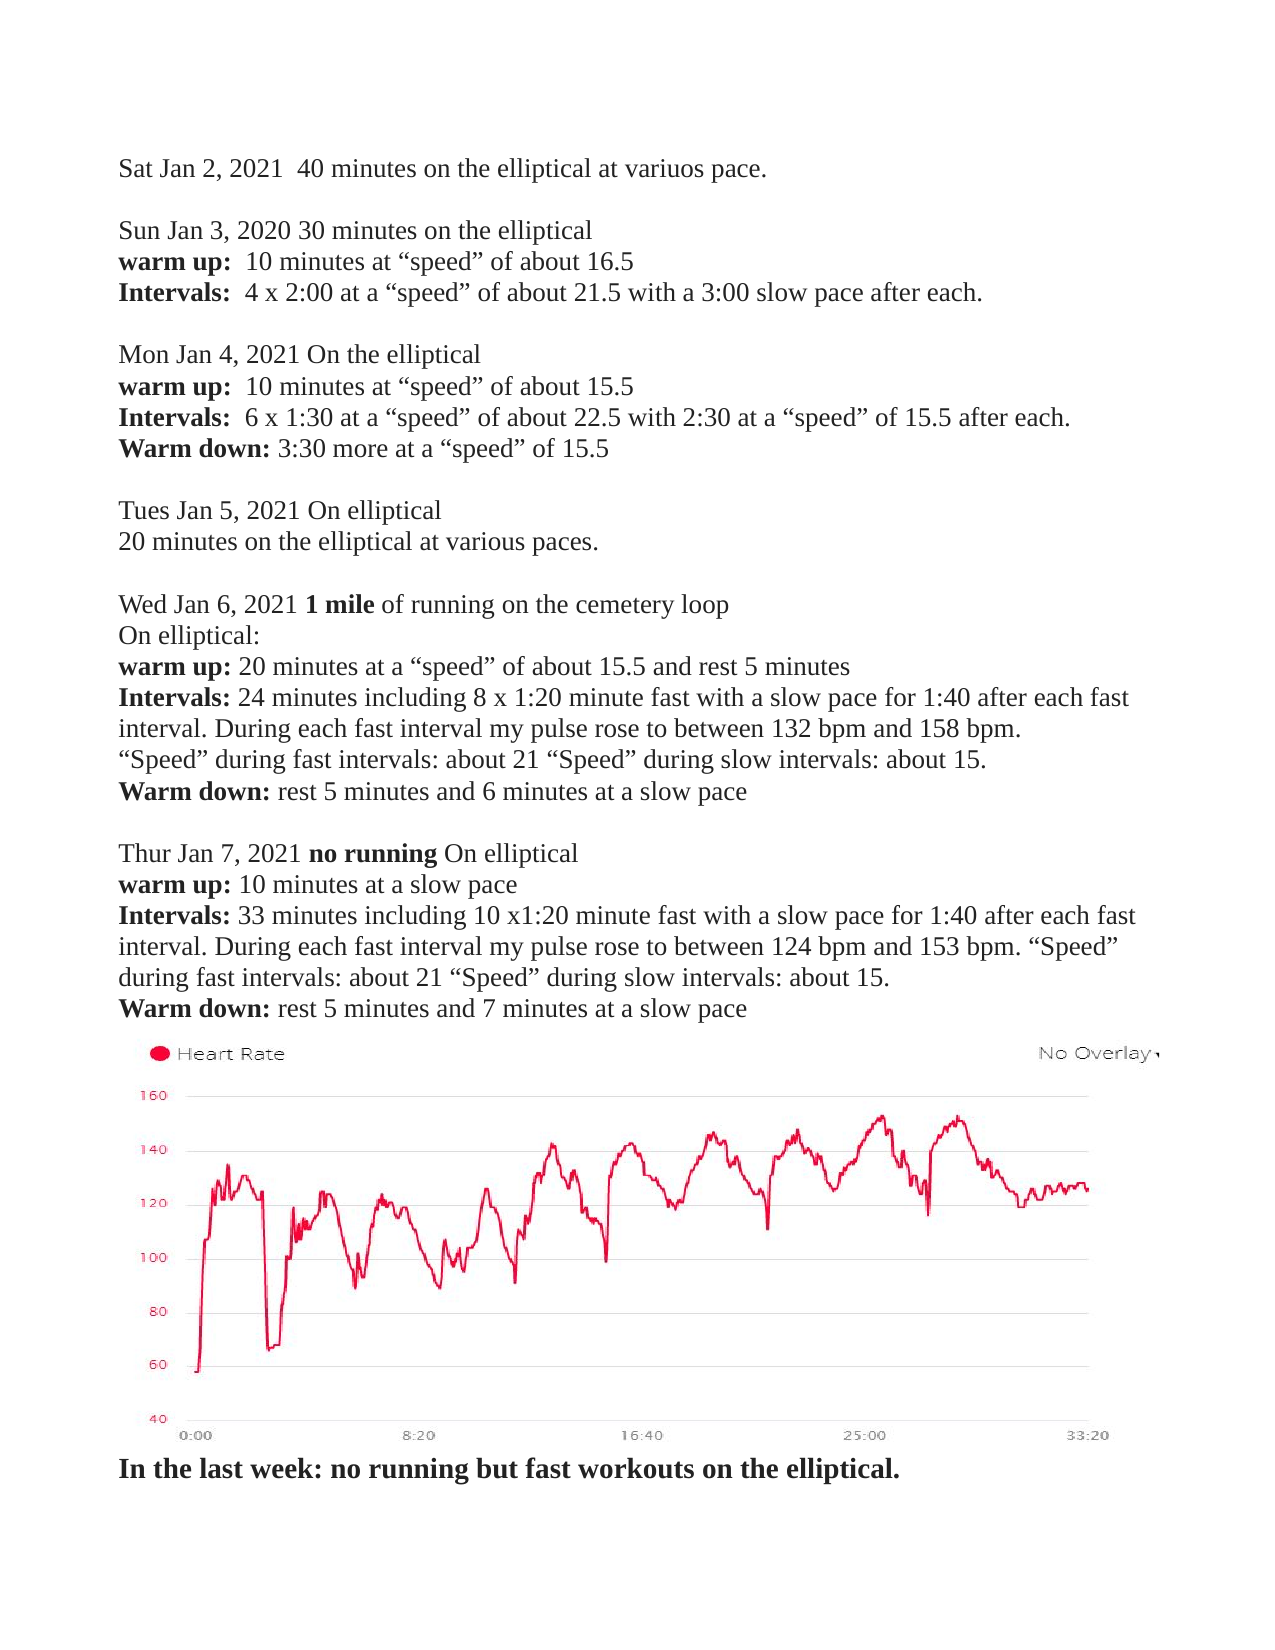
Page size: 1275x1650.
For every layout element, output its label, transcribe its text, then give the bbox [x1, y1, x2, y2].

text warm up: 10 minutes at a slow pace [118, 868, 1161, 899]
text Intervals: 4 x 2:00 at a “speed” of about 21.5 with a 3:00 slow pace after each. [118, 276, 1161, 307]
text Mon Jan 4, 2021 On the elliptical [118, 338, 1161, 370]
text warm up: 20 minutes at a “speed” of about 15.5 and rest 5 minutes [118, 650, 1161, 681]
text warm up: 10 minutes at “speed” of about 15.5 [118, 370, 1161, 401]
text Sun Jan 3, 2020 30 minutes on the elliptical [118, 214, 1161, 245]
text Thur Jan 7, 2021 no running On elliptical [118, 837, 1161, 868]
text Intervals: 24 minutes including 8 x 1:20 minute fast with a slow pace for 1:40 after each fast interval. During each fast interval my pulse rose to between 132 bpm and 158 bpm. [118, 681, 1161, 743]
picture [116, 1023, 1160, 1451]
text Intervals: 6 x 1:30 at a “speed” of about 22.5 with 2:30 at a “speed” of 15.5 after each. [118, 401, 1161, 432]
text Warm down: rest 5 minutes and 6 minutes at a slow pace [118, 774, 1161, 806]
text Tues Jan 5, 2021 On elliptical [118, 494, 1161, 525]
text Intervals: 33 minutes including 10 x1:20 minute fast with a slow pace for 1:40 after each fast interval. During each fast interval my pulse rose to between 124 bpm and 153 bpm. “Speed” during fast intervals: about 21 “Speed” during slow intervals: about 15. [118, 899, 1161, 993]
text Sat Jan 2, 2021 40 minutes on the elliptical at variuos pace. [118, 152, 1161, 183]
text warm up: 10 minutes at “speed” of about 16.5 [118, 245, 1161, 276]
text On elliptical: [118, 619, 1161, 650]
text “Speed” during fast intervals: about 21 “Speed” during slow intervals: about 15. [118, 743, 1161, 774]
text Warm down: rest 5 minutes and 7 minutes at a slow pace [118, 993, 1161, 1024]
text In the last week: no running but fast workouts on the elliptical. [118, 1448, 1161, 1484]
text 20 minutes on the elliptical at various paces. [118, 525, 1161, 557]
text Warm down: 3:30 more at a “speed” of 15.5 [118, 432, 1161, 463]
text Wed Jan 6, 2021 1 mile of running on the cemetery loop [118, 588, 1161, 619]
